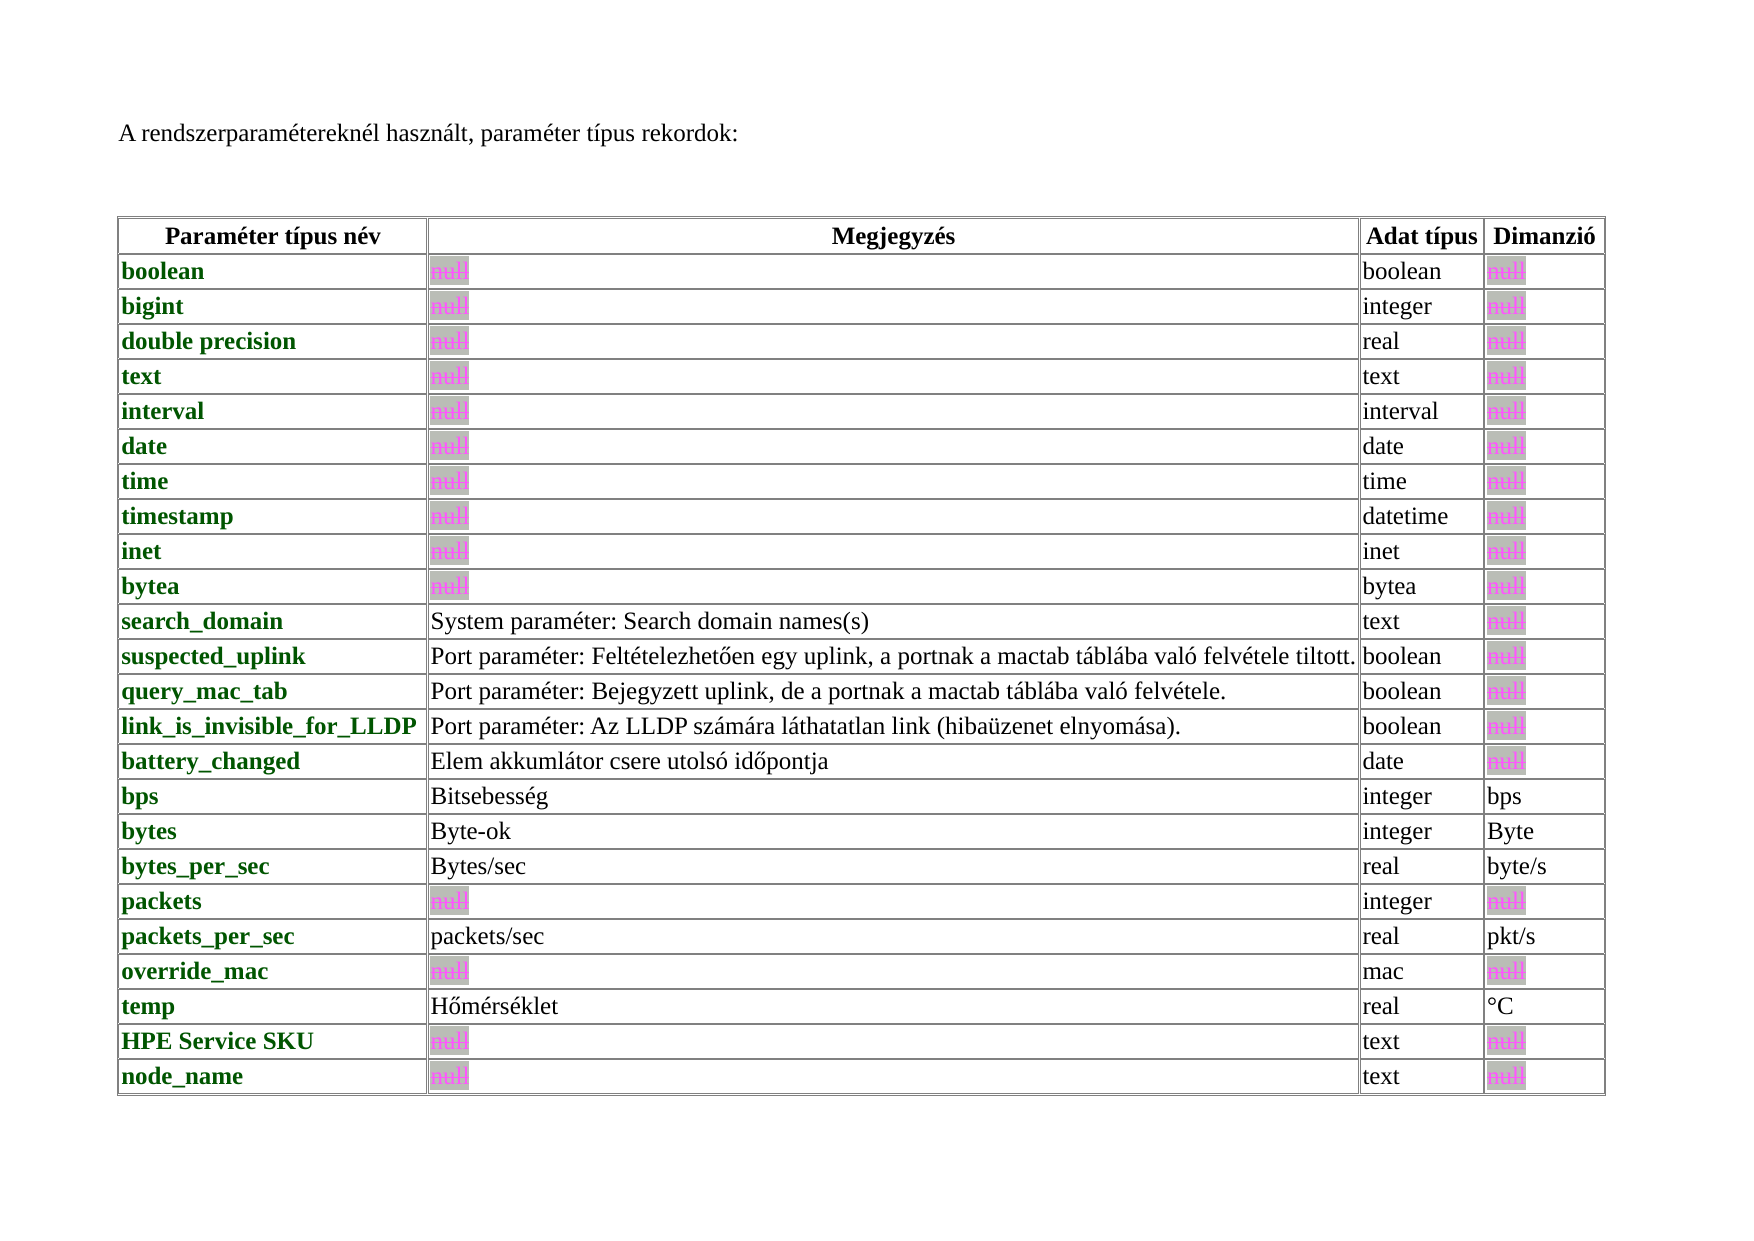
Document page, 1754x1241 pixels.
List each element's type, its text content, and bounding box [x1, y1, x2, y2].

table_cell Bytes/sec [429, 850, 1358, 883]
table_cell null [429, 570, 1358, 603]
table_cell override_mac [119, 955, 426, 988]
table_cell null [1485, 255, 1604, 288]
table_cell bps [119, 780, 426, 813]
table_cell boolean [1361, 710, 1483, 743]
table_cell integer [1361, 290, 1483, 323]
table_cell timestamp [119, 500, 426, 533]
table_cell mac [1361, 955, 1483, 988]
table_cell Port paraméter: Az LLDP számára láthatatlan link (hibaüzenet elnyomása). [429, 710, 1358, 743]
table_cell packets [119, 885, 426, 918]
table_cell null [429, 360, 1358, 393]
table_cell null [1485, 535, 1604, 568]
table_cell text [1361, 360, 1483, 393]
table_cell inet [119, 535, 426, 568]
table_cell Hőmérséklet [429, 990, 1358, 1023]
table_cell Byte-ok [429, 815, 1358, 848]
table_cell null [1485, 745, 1604, 778]
table_cell null [1485, 640, 1604, 673]
table_cell null [1485, 675, 1604, 708]
table_cell time [1361, 465, 1483, 498]
table_cell bigint [119, 290, 426, 323]
table_cell date [1361, 430, 1483, 463]
table_cell bytea [1361, 570, 1483, 603]
table_cell integer [1361, 885, 1483, 918]
table_cell null [429, 500, 1358, 533]
table_cell double precision [119, 325, 426, 358]
table_cell real [1361, 990, 1483, 1023]
table_cell null [429, 395, 1358, 428]
table_cell inet [1361, 535, 1483, 568]
table_cell byte/s [1485, 850, 1604, 883]
table_cell text [119, 360, 426, 393]
table_cell null [429, 955, 1358, 988]
table_cell real [1361, 850, 1483, 883]
table_cell integer [1361, 780, 1483, 813]
table_cell temp [119, 990, 426, 1023]
table_cell packets/sec [429, 920, 1358, 953]
text A rendszerparamétereknél használt, paraméter típus rekordok: [118, 118, 1636, 147]
table_cell Port paraméter: Bejegyzett uplink, de a portnak a mactab táblába való felvétele. [429, 675, 1358, 708]
table_cell date [1361, 745, 1483, 778]
table_cell HPE Service SKU [119, 1025, 426, 1058]
table_header Megjegyzés [429, 219, 1358, 253]
table_cell text [1361, 1025, 1483, 1058]
table_cell boolean [1361, 675, 1483, 708]
table_cell null [1485, 360, 1604, 393]
table_cell suspected_uplink [119, 640, 426, 673]
table_cell null [429, 1060, 1358, 1093]
table_cell text [1361, 605, 1483, 638]
table_cell null [429, 465, 1358, 498]
table_cell query_mac_tab [119, 675, 426, 708]
table_cell bps [1485, 780, 1604, 813]
table_cell °C [1485, 990, 1604, 1023]
table_cell null [429, 1025, 1358, 1058]
table_cell null [1485, 325, 1604, 358]
table_cell real [1361, 920, 1483, 953]
table_cell null [1485, 605, 1604, 638]
table_header Adat típus [1361, 219, 1483, 253]
table_cell interval [1361, 395, 1483, 428]
table_cell boolean [1361, 640, 1483, 673]
table_cell null [429, 430, 1358, 463]
table_cell Bitsebesség [429, 780, 1358, 813]
table_cell null [1485, 1060, 1604, 1093]
table_cell null [1485, 710, 1604, 743]
table_cell null [1485, 465, 1604, 498]
table_cell bytes [119, 815, 426, 848]
table_cell boolean [119, 255, 426, 288]
table_cell Byte [1485, 815, 1604, 848]
table_cell null [429, 290, 1358, 323]
table_cell null [1485, 570, 1604, 603]
table_cell bytes_per_sec [119, 850, 426, 883]
table_cell boolean [1361, 255, 1483, 288]
table_cell datetime [1361, 500, 1483, 533]
table_cell pkt/s [1485, 920, 1604, 953]
table_cell time [119, 465, 426, 498]
table_cell Port paraméter: Feltételezhetően egy uplink, a portnak a mactab táblába való felvétele tiltott. [429, 640, 1358, 673]
table_cell null [1485, 500, 1604, 533]
table_cell Elem akkumlátor csere utolsó időpontja [429, 745, 1358, 778]
table_cell null [1485, 430, 1604, 463]
table_header Paraméter típus név [119, 219, 426, 253]
table_header Dimanzió [1485, 219, 1604, 253]
table_cell null [1485, 290, 1604, 323]
table_cell search_domain [119, 605, 426, 638]
table_cell link_is_invisible_for_LLDP [119, 710, 426, 743]
table_cell interval [119, 395, 426, 428]
table_cell text [1361, 1060, 1483, 1093]
table_cell bytea [119, 570, 426, 603]
table_cell null [429, 255, 1358, 288]
table_cell real [1361, 325, 1483, 358]
table_cell System paraméter: Search domain names(s) [429, 605, 1358, 638]
table_cell battery_changed [119, 745, 426, 778]
table_cell node_name [119, 1060, 426, 1093]
table_cell packets_per_sec [119, 920, 426, 953]
table_cell date [119, 430, 426, 463]
table_cell null [1485, 1025, 1604, 1058]
table_cell null [429, 535, 1358, 568]
table_cell null [429, 885, 1358, 918]
table_cell integer [1361, 815, 1483, 848]
table_cell null [1485, 885, 1604, 918]
table_cell null [1485, 395, 1604, 428]
table_cell null [1485, 955, 1604, 988]
table_cell null [429, 325, 1358, 358]
